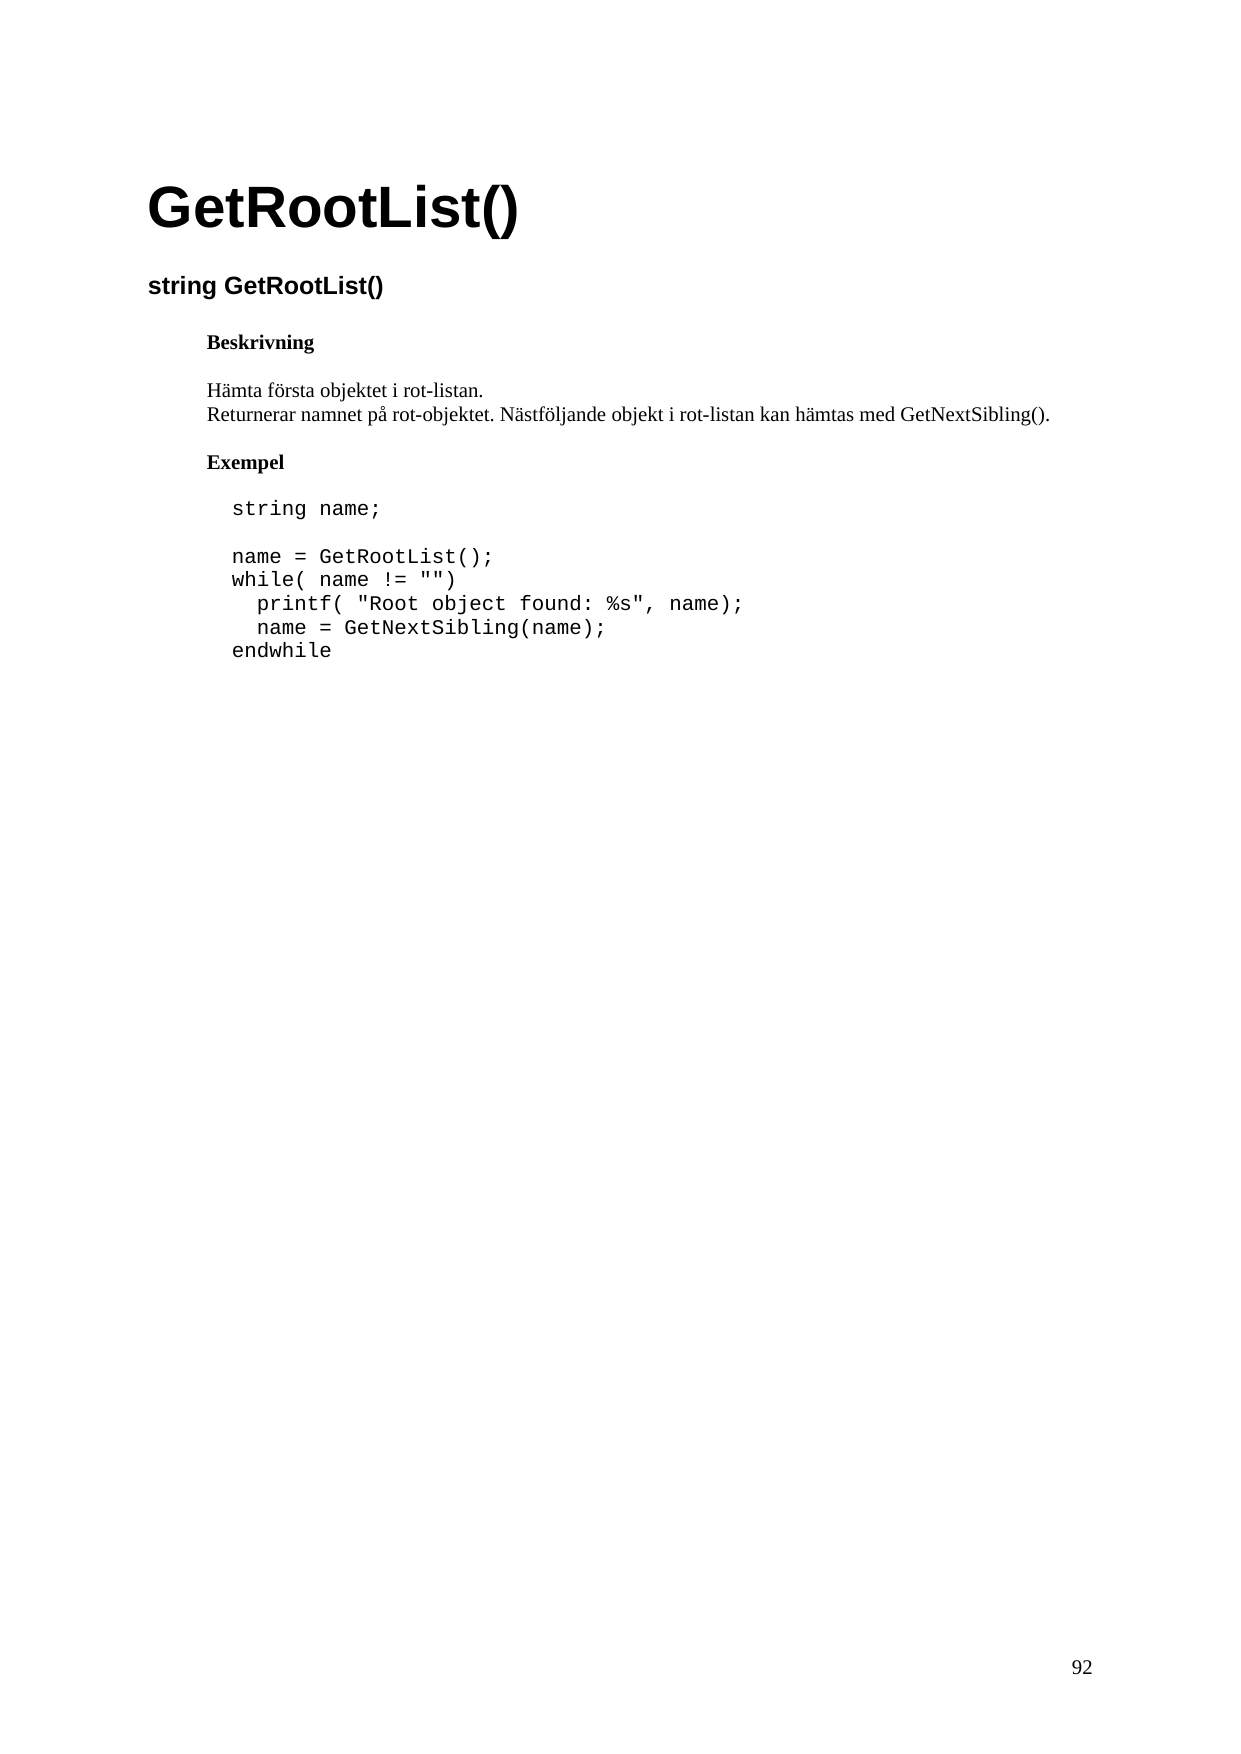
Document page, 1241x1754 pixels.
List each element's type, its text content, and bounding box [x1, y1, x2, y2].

text Beskrivning [207, 330, 1093, 354]
subtitle GetRootList() [148, 173, 1093, 240]
text printf( "Root object found: %s", name); [207, 593, 1093, 617]
subtitle string GetRootList() [148, 271, 1093, 300]
text endwhile [207, 640, 1093, 664]
text while( name != "") [207, 569, 1093, 593]
text Returnerar namnet på rot-objektet. Nästföljande objekt i rot-listan kan hämtas med GetNextSibling(). [207, 402, 1093, 426]
text string name; [207, 498, 1093, 522]
text name = GetRootList(); [207, 546, 1093, 569]
text name = GetNextSibling(name); [207, 617, 1093, 640]
text Hämta första objektet i rot-listan. [207, 378, 1093, 402]
text Exempel [207, 450, 1093, 474]
